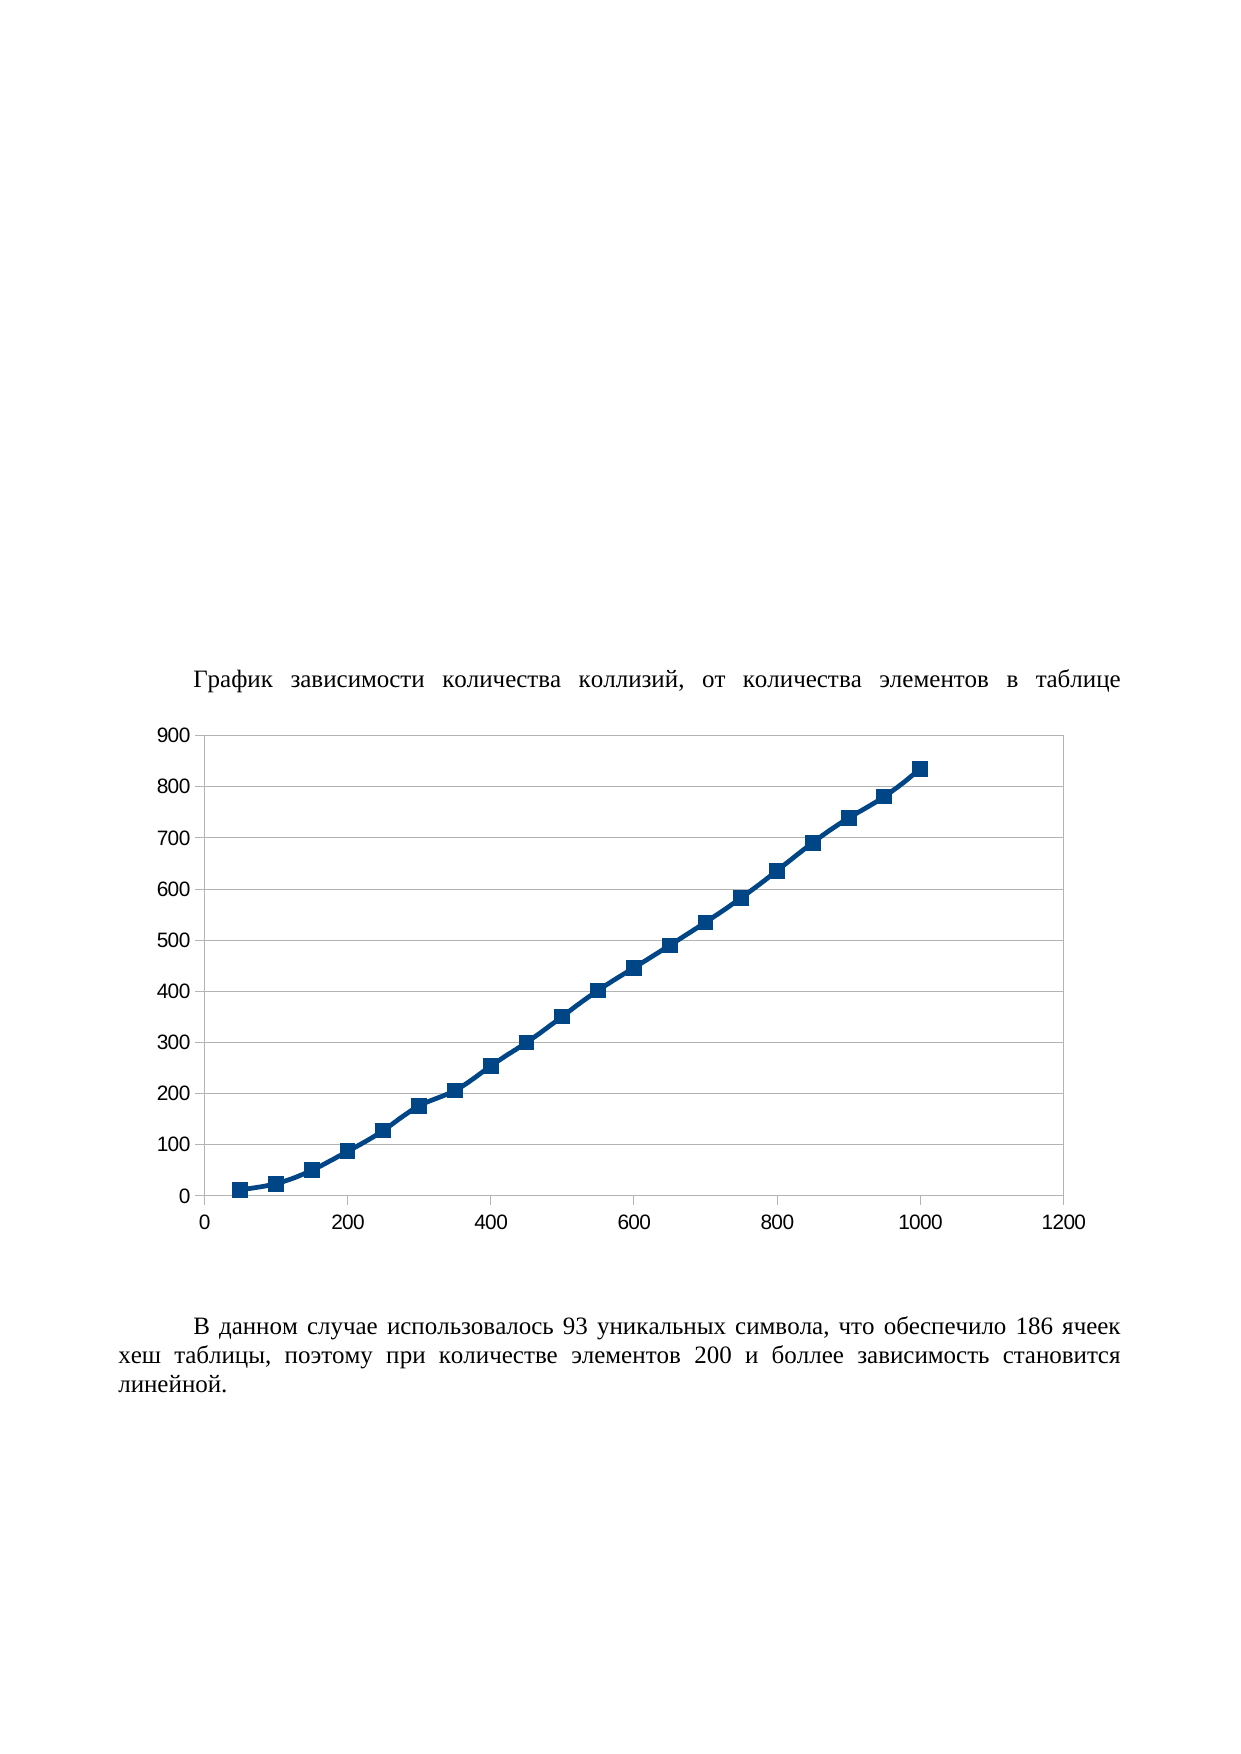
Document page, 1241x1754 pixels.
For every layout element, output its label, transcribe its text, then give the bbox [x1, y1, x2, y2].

text В данном случае использовалось 93 уникальных символа, что обеспечило 186 ячеек хеш таблицы, поэтому при количестве элементов 200 и боллее зависимость становится линейной. [118, 1311, 1122, 1397]
text График зависимости количества коллизий, от количества элементов в таблице [118, 664, 1122, 722]
